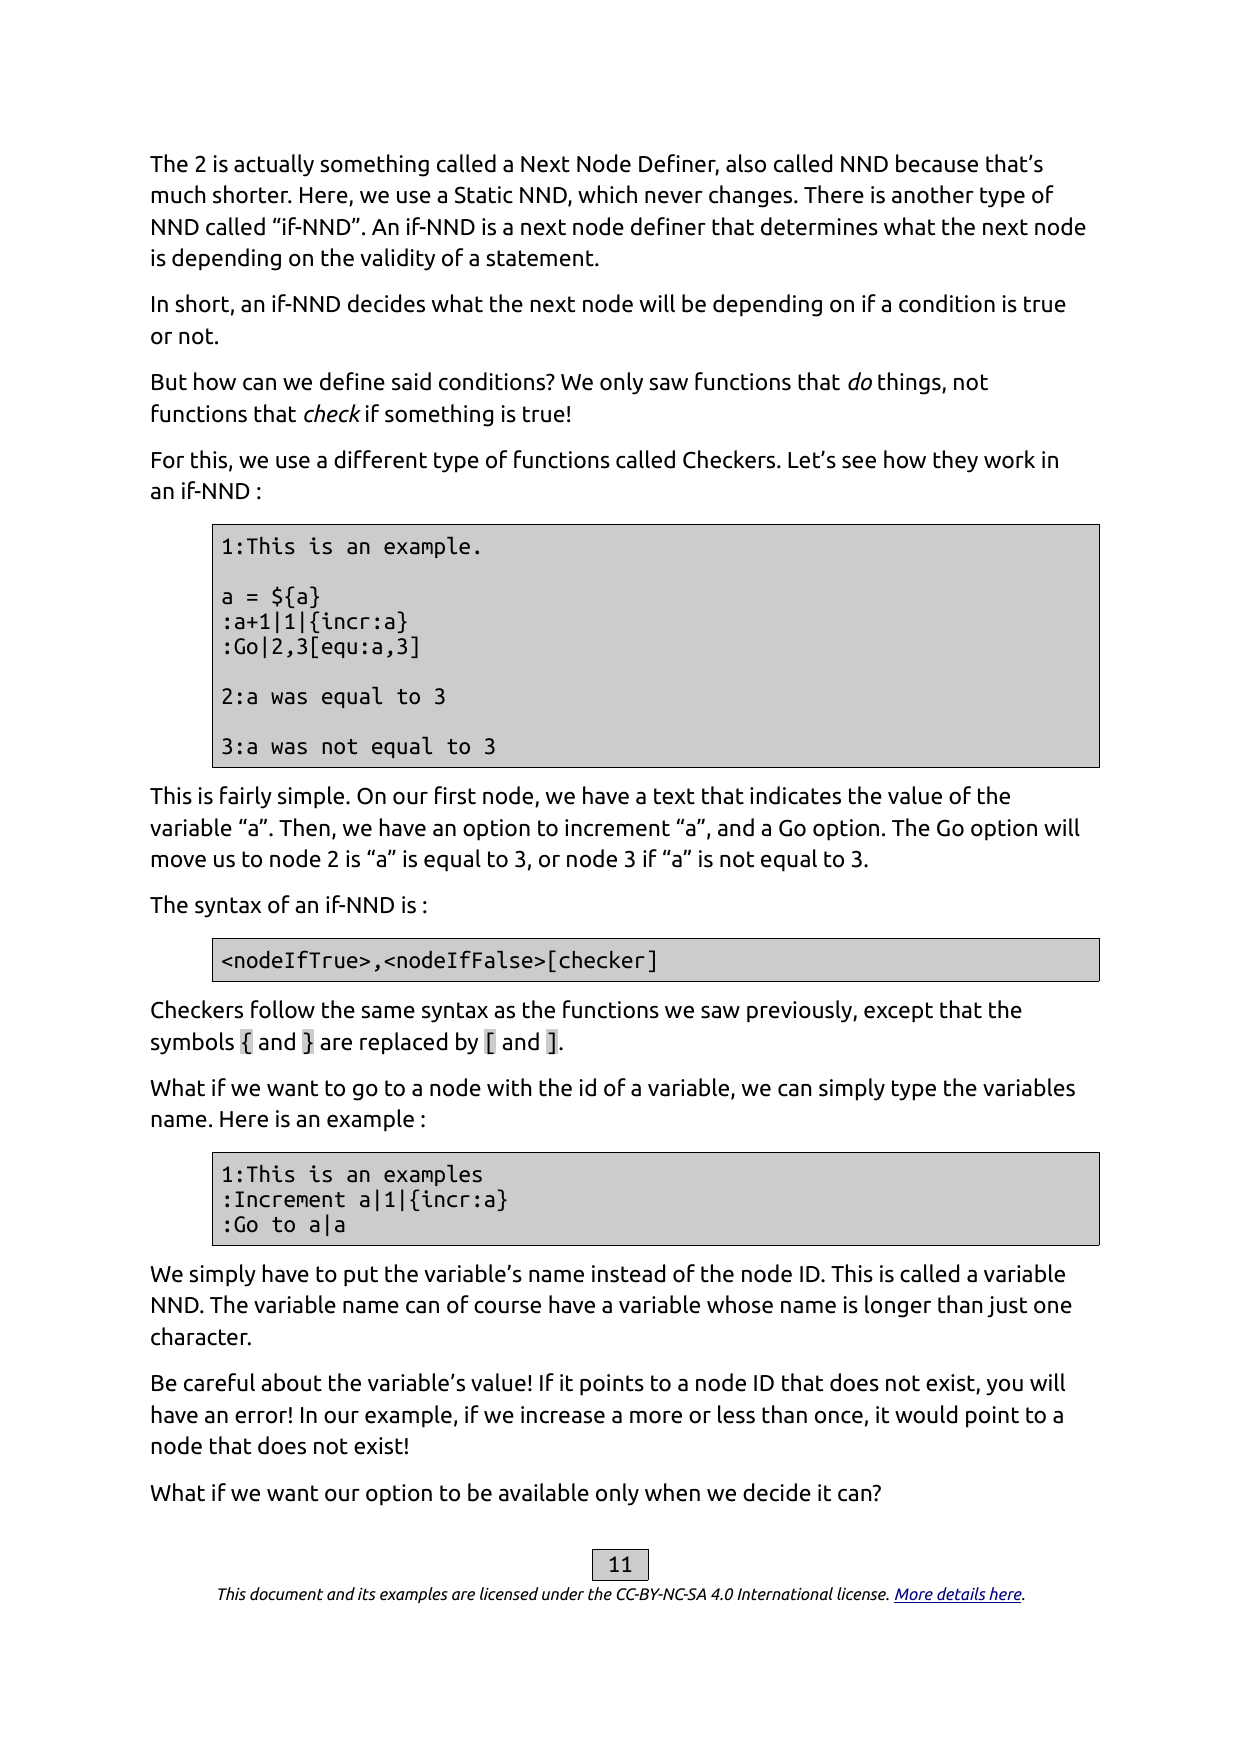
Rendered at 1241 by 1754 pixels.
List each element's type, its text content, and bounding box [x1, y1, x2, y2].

text The 2 is actually something called a Next Node Definer, also called NND because that’s much shorter. Here, we use a Static NND, which never changes. There is another type of NND called “if-NND”. An if-NND is a next node definer that determines what the next node is depending on the validity of a statement. [150, 150, 1090, 271]
text 1:This is an examples [213, 1153, 1099, 1177]
text Be careful about the variable’s value! If it points to a node ID that does not exist, you will have an error! In our example, if we increase a more or less than once, it would point to a node that does not exist! [150, 1370, 1090, 1459]
text 2:a was equal to 3 [213, 674, 1099, 699]
text :Go to a|a [213, 1202, 1099, 1245]
text <nodeIfTrue>,<nodeIfFalse>[checker] [213, 939, 1099, 981]
text :a+1|1|{incr:a} [213, 599, 1099, 624]
text For this, we use a different type of functions called Checkers. Let’s see how they work in an if-NND : [150, 446, 1090, 504]
text This is fairly simple. On our first node, we have a text that indicates the value of the variable “a”. Then, we have an option to increment “a”, and a Go option. The Go option will move us to node 2 is “a” is equal to 3, or node 3 if “a” is not equal to 3. [150, 782, 1090, 872]
text But how can we define said conditions? We only saw functions that do things, not functions that check if something is true! [150, 368, 1090, 426]
text What if we want to go to a node with the id of a variable, we can simply type the variables name. Here is an example : [150, 1074, 1090, 1132]
text :Increment a|1|{incr:a} [213, 1177, 1099, 1202]
text In short, an if-NND decides what the next node will be depending on if a condition is true or not. [150, 291, 1090, 349]
text Checkers follow the same syntax as the functions we saw previously, except that the symbols { and } are replaced by [ and ]. [150, 996, 1090, 1054]
text a = ${a} [213, 574, 1099, 599]
text 1:This is an example. [213, 525, 1099, 549]
text The syntax of an if-NND is : [150, 892, 1090, 918]
text 3:a was not equal to 3 [213, 724, 1099, 767]
text We simply have to put the variable’s name instead of the node ID. This is called a variable NND. The variable name can of course have a variable whose name is longer than just one character. [150, 1260, 1090, 1350]
text :Go|2,3[equ:a,3] [213, 624, 1099, 649]
text What if we want our option to be available only when we decide it can? [150, 1479, 1090, 1505]
